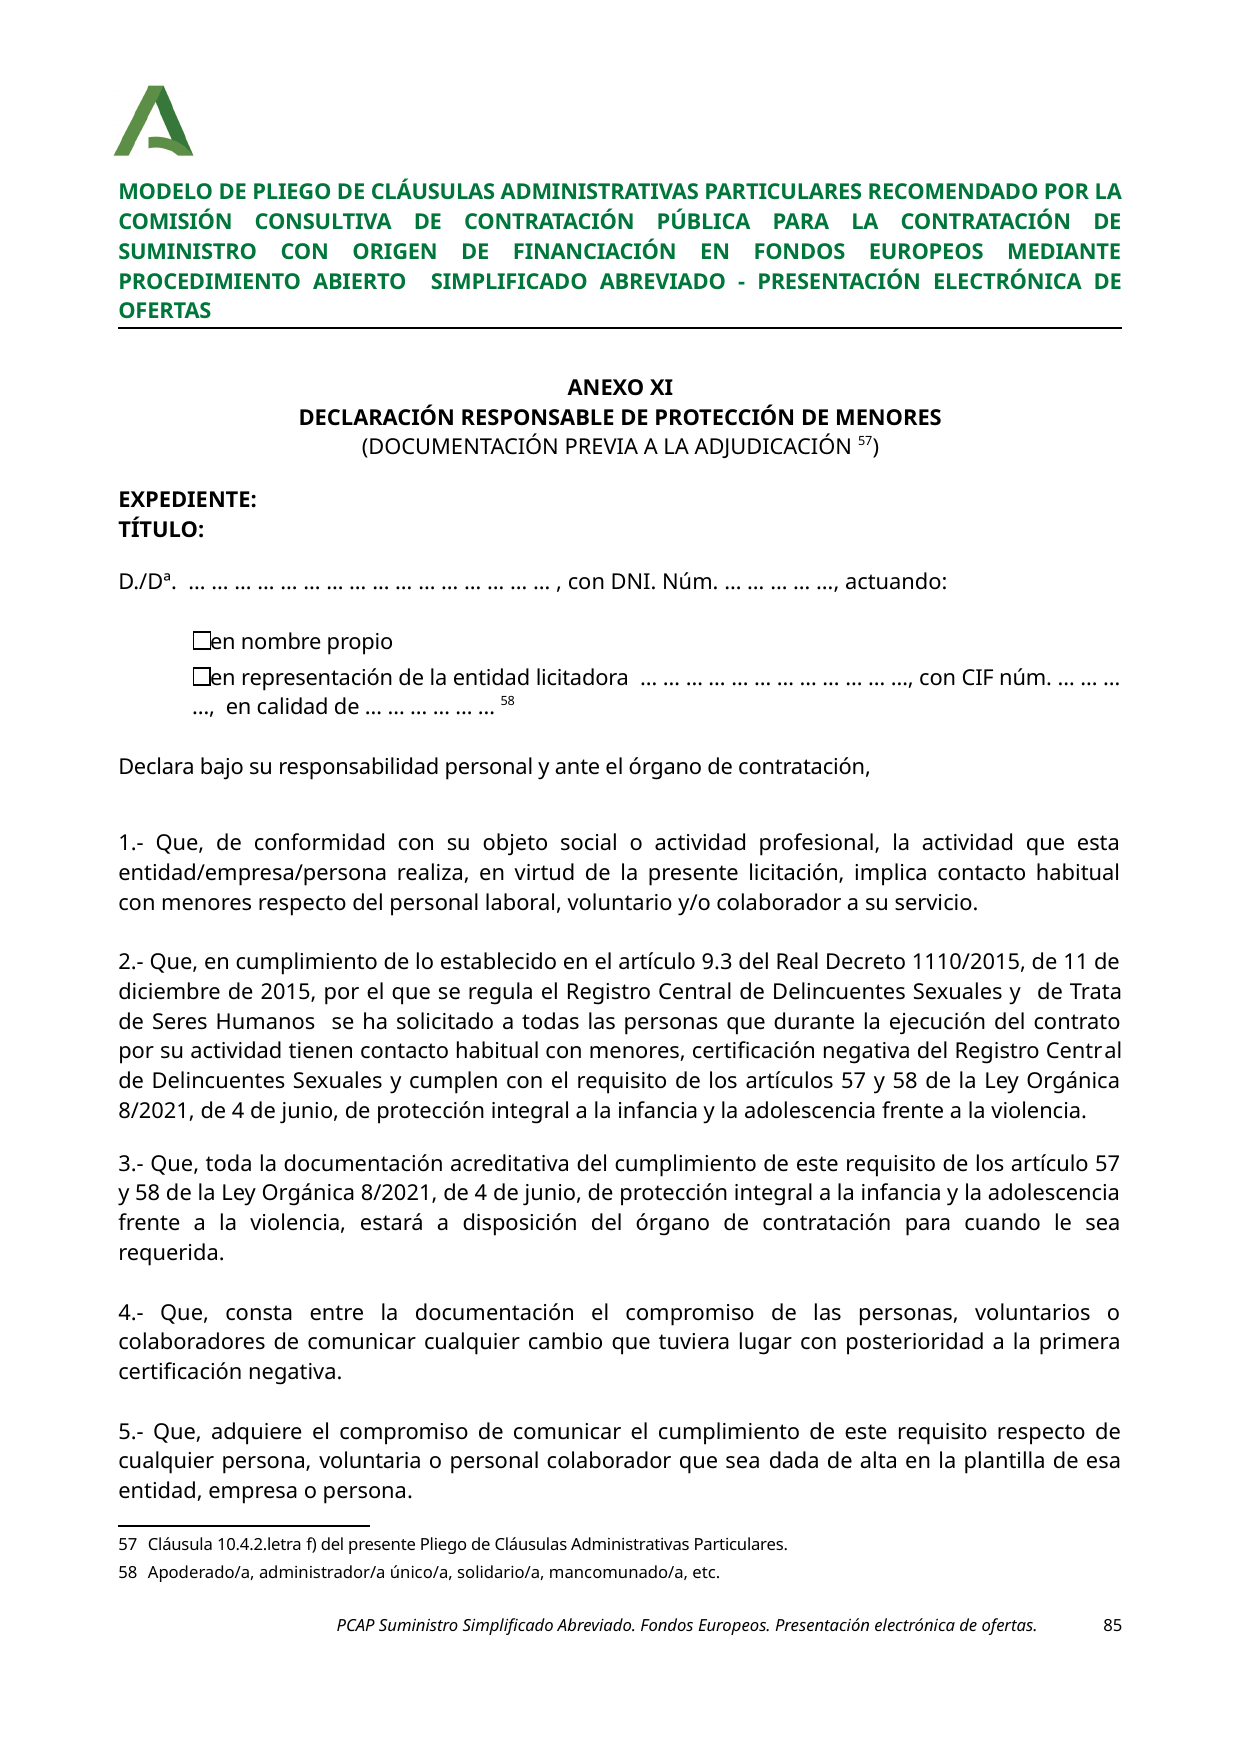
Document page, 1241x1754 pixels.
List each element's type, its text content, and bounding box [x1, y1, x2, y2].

text 5.- Que, adquiere el compromiso de comunicar el cumplimiento de este requisito respecto de cualquier persona, voluntaria o personal colaborador que sea dada de alta en la plantilla de esa entidad, empresa o persona. [118, 1416, 1122, 1505]
text en nombre propio [192, 626, 1122, 656]
text EXPEDIENTE: [118, 484, 1122, 514]
text en representación de la entidad licitadora … … … … … … … … … … … …, con CIF núm. … … … …, en calidad de … … … … … … [192, 662, 1122, 721]
picture [109, 81, 198, 160]
text Apoderado/a, administrador/a único/a, solidario/a, mancomunado/a, etc. [118, 1561, 1122, 1584]
text Declara bajo su responsabilidad personal y ante el órgano de contratación, [118, 751, 1122, 781]
text 2.- Que, en cumplimiento de lo establecido en el artículo 9.3 del Real Decreto 1110/2015, de 11 de diciembre de 2015, por el que se regula el Registro Central de Delincuentes Sexuales y de Trata de Seres Humanos se ha solicitado a todas las personas que durante la ejecución del contrato por su actividad tienen contacto habitual con menores, certificación negativa del Registro Central de Delincuentes Sexuales y cumplen con el requisito de los artículos 57 y 58 de la Ley Orgánica 8/2021, de 4 de junio, de protección integral a la infancia y la adolescencia frente a la violencia. [118, 946, 1122, 1125]
text MODELO DE PLIEGO DE CLÁUSULAS ADMINISTRATIVAS PARTICULARES RECOMENDADO POR LA COMISIÓN CONSULTIVA DE CONTRATACIÓN PÚBLICA PARA LA CONTRATACIÓN DE SUMINISTRO CON ORIGEN DE FINANCIACIÓN EN FONDOS EUROPEOS MEDIANTE PROCEDIMIENTO ABIERTO SIMPLIFICADO ABREVIADO - PRESENTACIÓN ELECTRÓNICA DE OFERTAS [118, 176, 1122, 327]
text 1.- Que, de conformidad con su objeto social o actividad profesional, la actividad que esta entidad/empresa/persona realiza, en virtud de la presente licitación, implica contacto habitual con menores respecto del personal laboral, voluntario y/o colaborador a su servicio. [118, 827, 1122, 916]
text ANEXO XI [118, 372, 1122, 402]
text D./Dª. … … … … … … … … … … … … … … … … , con DNI. Núm. … … … … …, actuando: [118, 566, 1122, 596]
text Cláusula 10.4.2.letra f) del presente Pliego de Cláusulas Administrativas Particulares. [118, 1532, 1122, 1555]
text 4.- Que, consta entre la documentación el compromiso de las personas, voluntarios o colaboradores de comunicar cualquier cambio que tuviera lugar con posterioridad a la primera certificación negativa. [118, 1296, 1122, 1386]
text TÍTULO: [118, 514, 1122, 543]
text (DOCUMENTACIÓN PREVIA A LA ADJUDICACIÓN ) [118, 431, 1122, 461]
text DECLARACIÓN RESPONSABLE DE PROTECCIÓN DE MENORES [118, 402, 1122, 431]
text 3.- Que, toda la documentación acreditativa del cumplimiento de este requisito de los artículo 57 y 58 de la Ley Orgánica 8/2021, de 4 de junio, de protección integral a la infancia y la adolescencia frente a la violencia, estará a disposición del órgano de contratación para cuando le sea requerida. [118, 1147, 1122, 1267]
